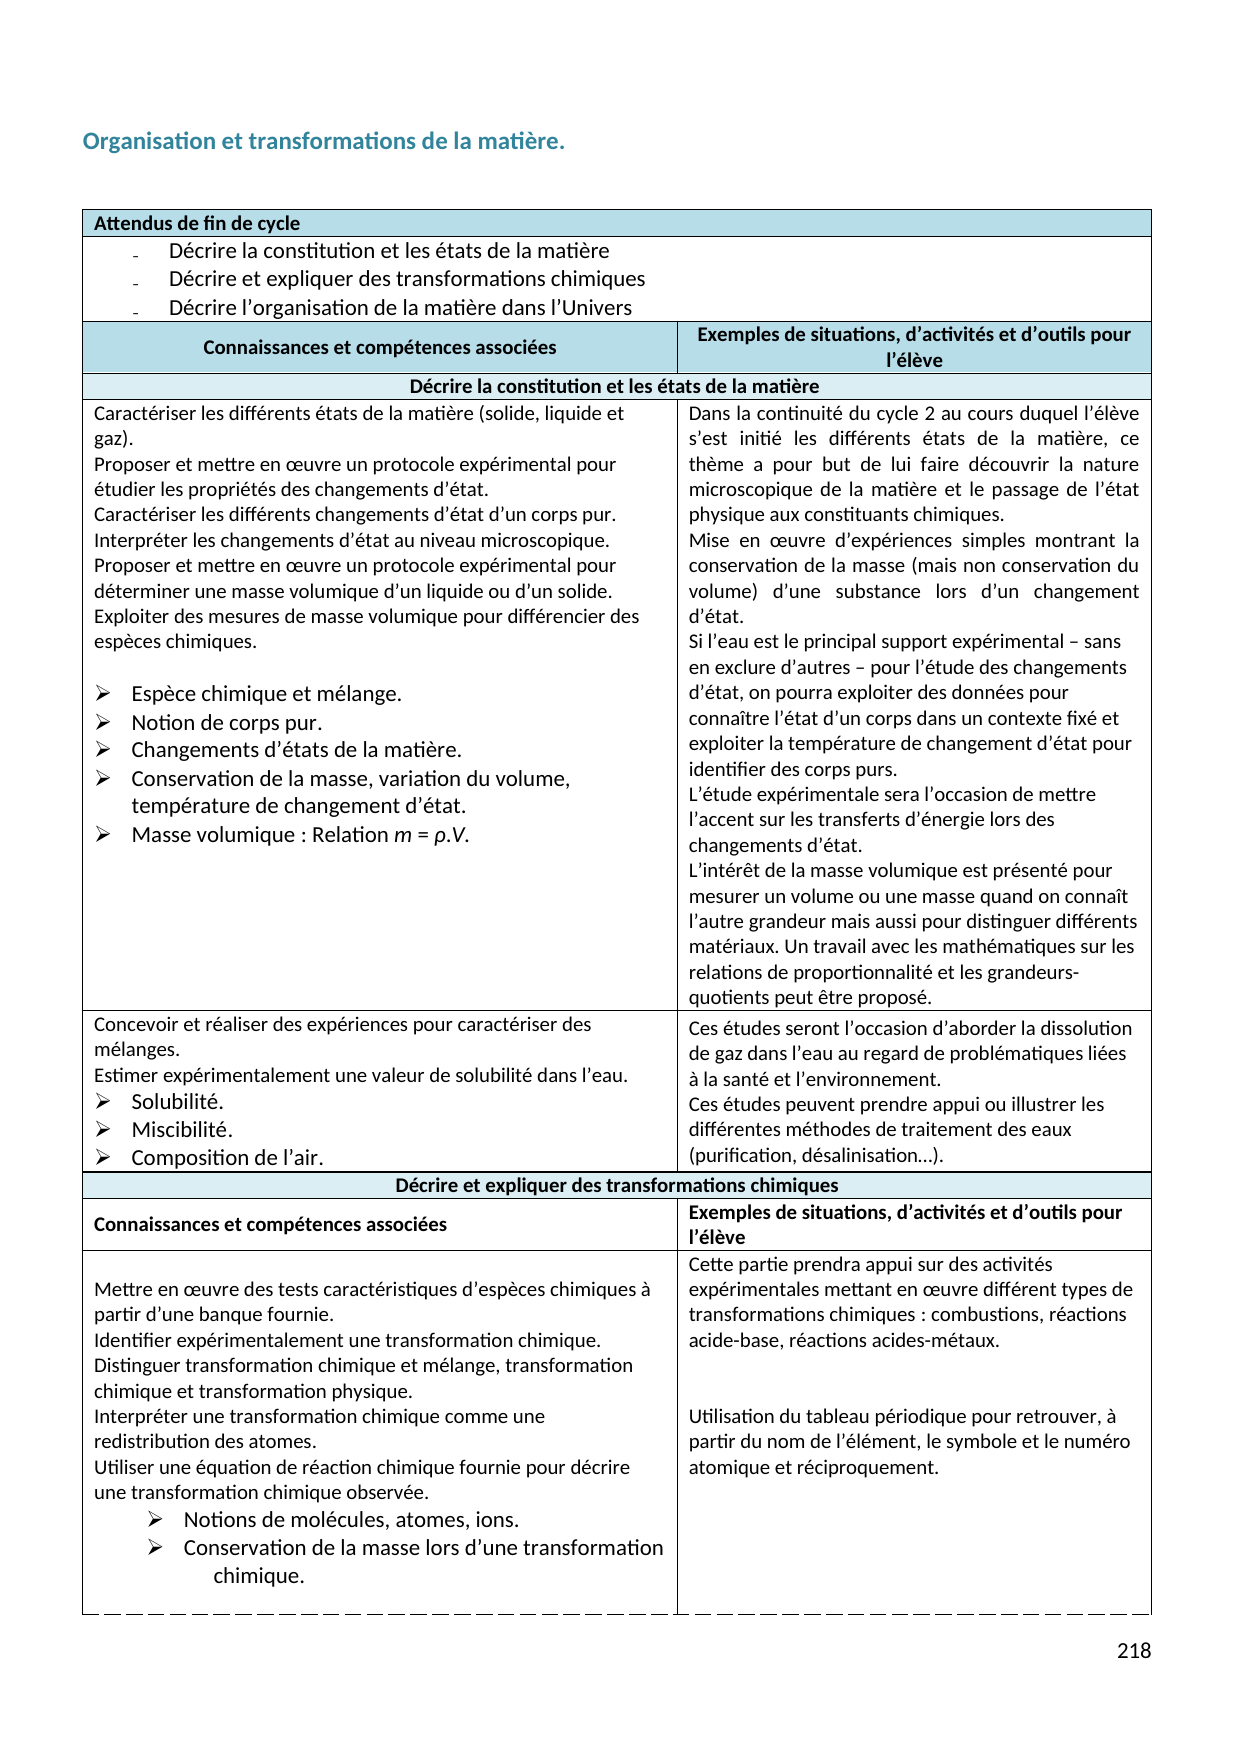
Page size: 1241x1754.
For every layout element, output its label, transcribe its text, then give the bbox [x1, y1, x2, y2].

table_cell Mettre en œuvre des tests caractéristiques d’espèces chimiques à partir d’une banque fournie. Identifier expérimentalement une transformation chimique. Distinguer transformation chimique et mélange, transformation chimique et transformation physique. Interpréter une transformation chimique comme une redistribution des atomes. Utiliser une équation de réaction chimique fournie pour décrire une transformation chimique observée. Notions de molécules, atomes, ions. Conservation de la masse lors d’une transformation chimique. [83, 1251, 677, 1614]
table_cell Décrire et expliquer des transformations chimiques [83, 1173, 1151, 1198]
table_cell Décrire la constitution et les états de la matière Décrire et expliquer des transformations chimiques Décrire l’organisation de la matière dans l’Univers [83, 237, 1151, 321]
table_cell Connaissances et compétences associées [83, 1199, 677, 1250]
table_cell Exemples de situations, d’activités et d’outils pour l’élève [678, 1199, 1151, 1250]
table_cell Exemples de situations, d’activités et d’outils pour l’élève [678, 322, 1151, 372]
table_cell Concevoir et réaliser des expériences pour caractériser des mélanges. Estimer expérimentalement une valeur de solubilité dans l’eau. Solubilité. Miscibilité. Composition de l’air. [83, 1011, 677, 1171]
table_cell Ces études seront l’occasion d’aborder la dissolution de gaz dans l’eau au regard de problématiques liées à la santé et l’environnement. Ces études peuvent prendre appui ou illustrer les différentes méthodes de traitement des eaux (purification, désalinisation…). [678, 1011, 1151, 1171]
table_header Attendus de fin de cycle [83, 210, 1151, 236]
table_cell Dans la continuité du cycle 2 au cours duquel l’élève s’est initié les différents états de la matière, ce thème a pour but de lui faire découvrir la nature microscopique de la matière et le passage de l’état physique aux constituants chimiques. Mise en œuvre d’expériences simples montrant la conservation de la masse (mais non conservation du volume) d’une substance lors d’un changement d’état. Si l’eau est le principal support expérimental – sans en exclure d’autres – pour l’étude des changements d’état, on pourra exploiter des données pour connaître l’état d’un corps dans un contexte fixé et exploiter la température de changement d’état pour identifier des corps purs. L’étude expérimentale sera l’occasion de mettre l’accent sur les transferts d’énergie lors des changements d’état. L’intérêt de la masse volumique est présenté pour mesurer un volume ou une masse quand on connaît l’autre grandeur mais aussi pour distinguer différents matériaux. Un travail avec les mathématiques sur les relations de proportionnalité et les grandeurs-quotients peut être proposé. [678, 400, 1151, 1010]
table_cell Décrire la constitution et les états de la matière [83, 374, 1151, 399]
table_cell Cette partie prendra appui sur des activités expérimentales mettant en œuvre différent types de transformations chimiques : combustions, réactions acide-base, réactions acides-métaux. Utilisation du tableau périodique pour retrouver, à partir du nom de l’élément, le symbole et le numéro atomique et réciproquement. [678, 1251, 1151, 1614]
table_cell Caractériser les différents états de la matière (solide, liquide et gaz). Proposer et mettre en œuvre un protocole expérimental pour étudier les propriétés des changements d’état. Caractériser les différents changements d’état d’un corps pur. Interpréter les changements d’état au niveau microscopique. Proposer et mettre en œuvre un protocole expérimental pour déterminer une masse volumique d’un liquide ou d’un solide. Exploiter des mesures de masse volumique pour différencier des espèces chimiques. Espèce chimique et mélange. Notion de corps pur. Changements d’états de la matière. Conservation de la masse, variation du volume, température de changement d’état. Masse volumique : Relation m = ρ.V. [83, 400, 677, 1010]
table_cell Connaissances et compétences associées [83, 322, 677, 372]
text Organisation et transformations de la matière. [83, 126, 1152, 156]
